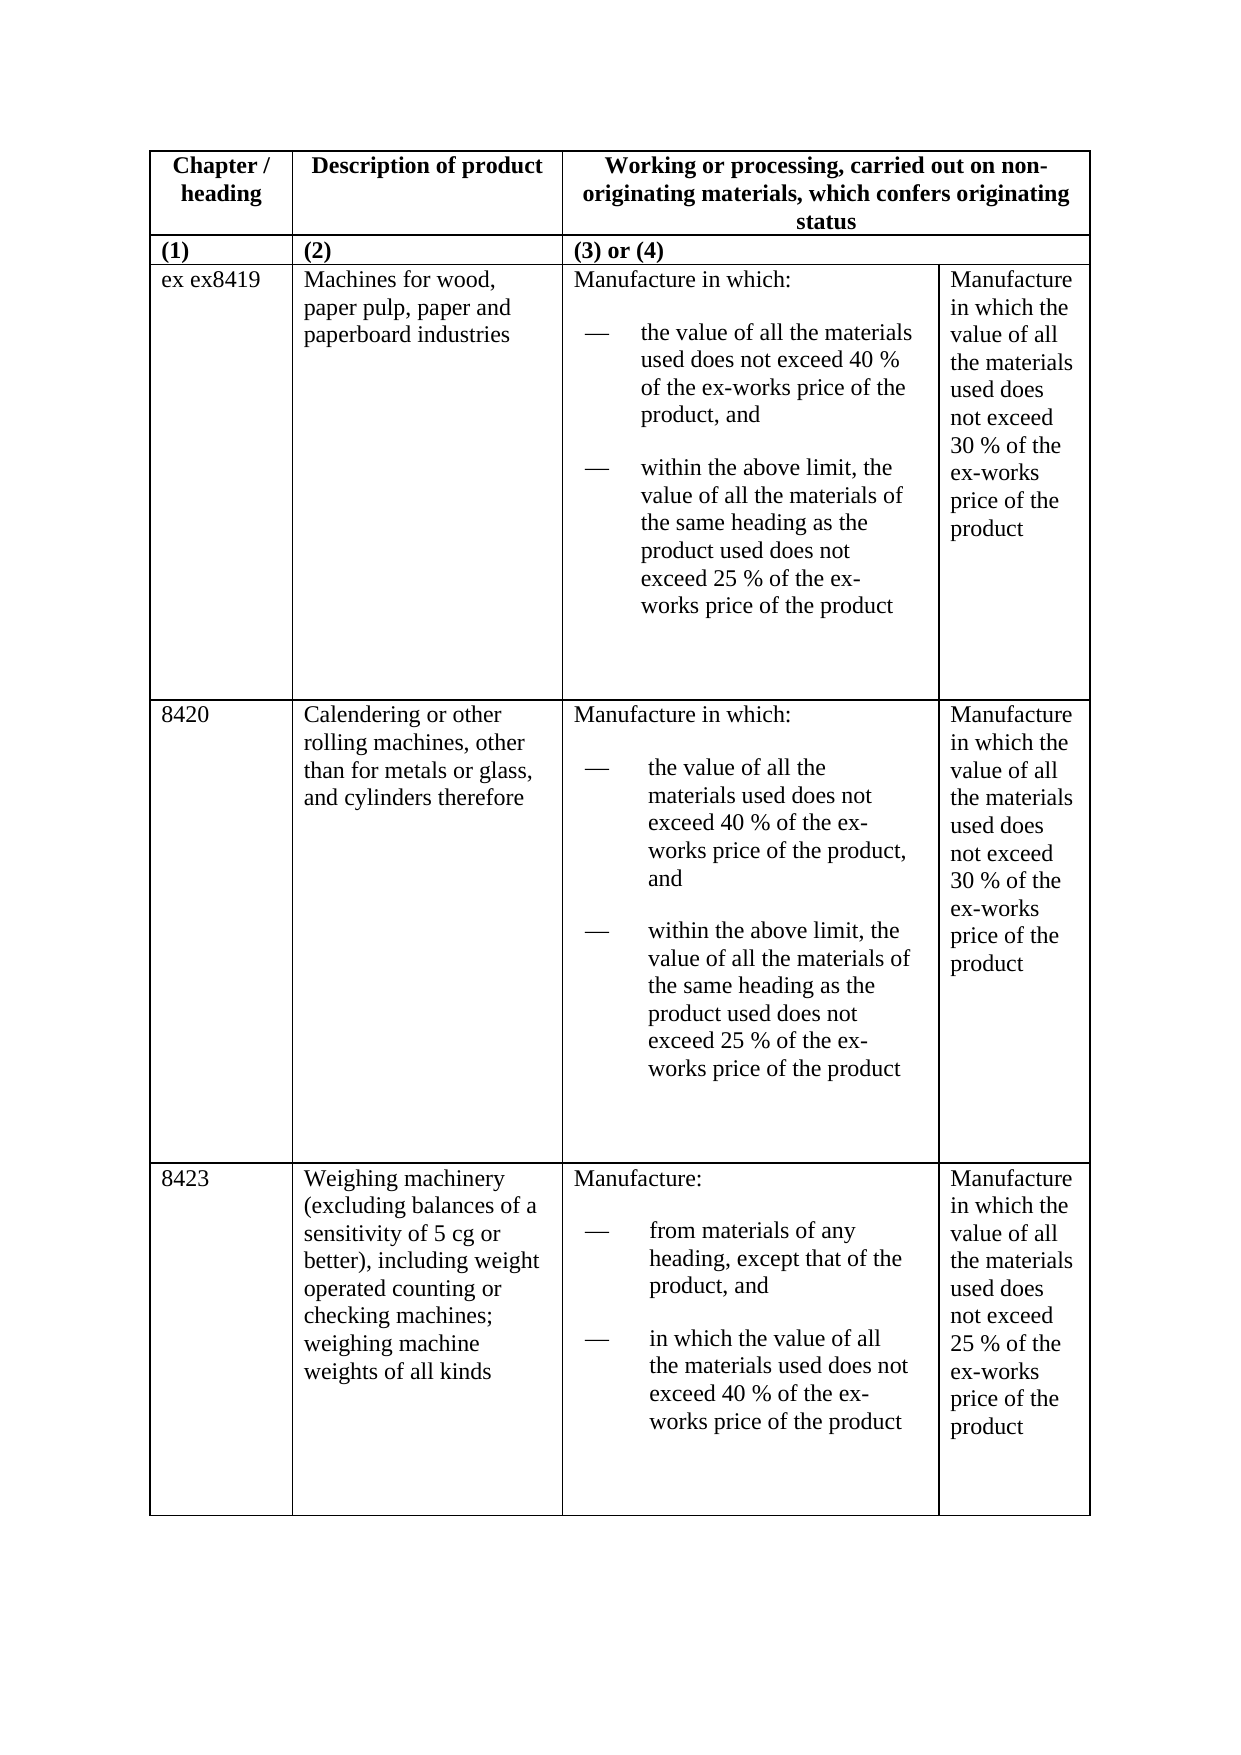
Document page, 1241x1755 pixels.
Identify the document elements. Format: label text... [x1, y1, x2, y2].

table_header Chapter / heading [151, 152, 292, 234]
table_cell (1) [151, 236, 292, 263]
table_cell Manufacture in which the value of all the materials used does not exceed 30 % of the ex-works price of the product [940, 265, 1089, 699]
table_cell Weighing machinery (excluding balances of a sensitivity of 5 cg or better), including weight operated counting or checking machines; weighing machine weights of all kinds [293, 1164, 562, 1514]
table_cell 8420 [151, 701, 292, 1162]
table_cell Machines for wood, paper pulp, paper and paperboard industries [293, 265, 562, 699]
table_header Description of product [293, 152, 562, 234]
table_cell — [574, 916, 637, 1107]
table_cell ex ex8419 [151, 265, 292, 699]
table_cell (3) or (4) [563, 236, 1089, 263]
table_cell within the above limit, the value of all the materials of the same heading as the product used does not exceed 25 % of the ex-works price of the product [629, 453, 928, 644]
table_cell — [574, 453, 629, 644]
table_cell within the above limit, the value of all the materials of the same heading as the product used does not exceed 25 % of the ex-works price of the product [637, 916, 928, 1107]
table_cell Calendering or other rolling machines, other than for metals or glass, and cylinders therefore [293, 701, 562, 1162]
table_cell Manufacture: [563, 1164, 938, 1514]
table_header the value of all the materials used does not exceed 40 % of the ex-works price of the product, and [637, 753, 928, 916]
table_header — [574, 318, 629, 453]
table_cell Manufacture in which the value of all the materials used does not exceed 30 % of the ex-works price of the product [940, 701, 1089, 1162]
table_header — [574, 753, 637, 916]
table_header Working or processing, carried out on non-originating materials, which confers originating status [563, 152, 1089, 234]
table_cell (2) [293, 236, 562, 263]
table_header the value of all the materials used does not exceed 40 % of the ex-works price of the product, and [629, 318, 928, 453]
table_cell — [574, 1324, 638, 1459]
table_cell 8423 [151, 1164, 292, 1514]
table_cell in which the value of all the materials used does not exceed 40 % of the ex-works price of the product [638, 1324, 928, 1459]
table_header from materials of any heading, except that of the product, and [638, 1216, 928, 1324]
table_cell Manufacture in which the value of all the materials used does not exceed 25 % of the ex-works price of the product [940, 1164, 1089, 1514]
table_header — [574, 1216, 638, 1324]
table_cell Manufacture in which: [563, 701, 938, 1162]
table_cell Manufacture in which: [563, 265, 938, 699]
